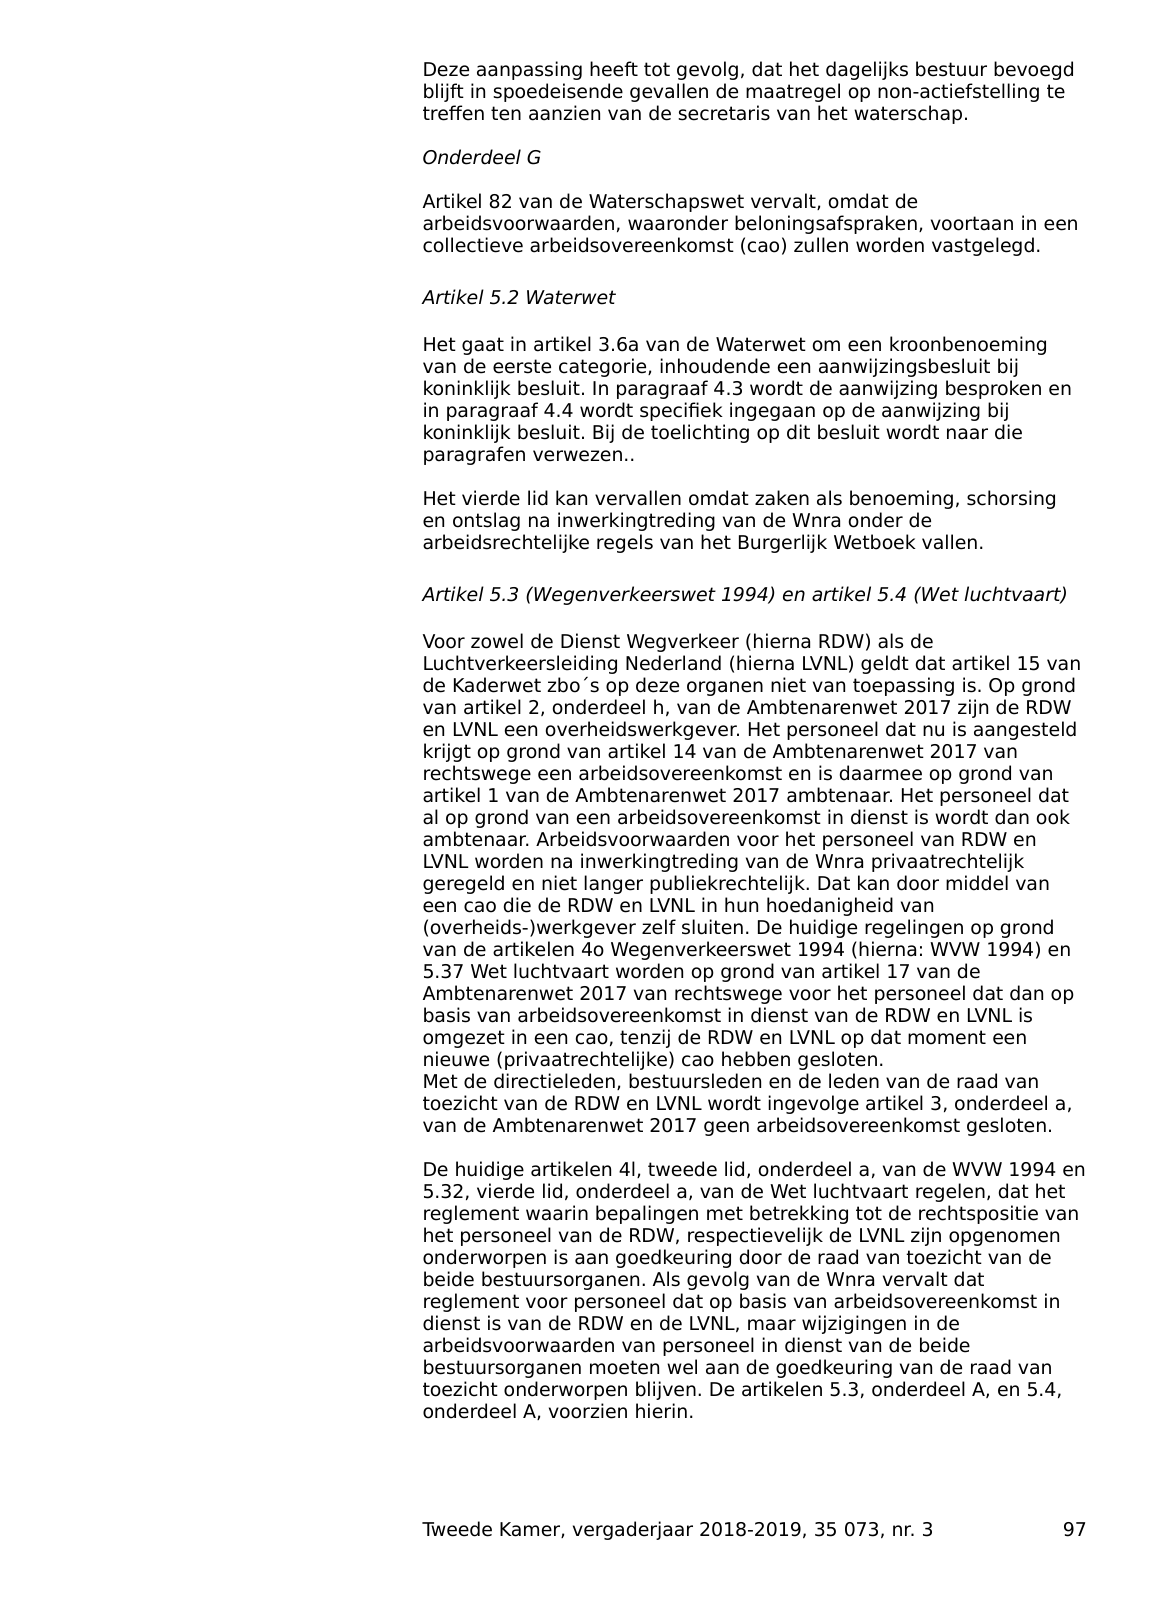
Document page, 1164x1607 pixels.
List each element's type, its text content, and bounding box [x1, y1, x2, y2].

text Deze aanpassing heeft tot gevolg, dat het dagelijks bestuur bevoegd blijft in spoedeisende gevallen de maatregel op non-actiefstelling te treffen ten aanzien van de secretaris van het waterschap. [422, 59, 1087, 125]
text Met de directieleden, bestuursleden en de leden van de raad van toezicht van de RDW en LVNL wordt ingevolge artikel 3, onderdeel a, van de Ambtenarenwet 2017 geen arbeidsovereenkomst gesloten. [422, 1071, 1087, 1137]
text Het gaat in artikel 3.6a van de Waterwet om een kroonbenoeming van de eerste categorie, inhoudende een aanwijzingsbesluit bij koninklijk besluit. In paragraaf 4.3 wordt de aanwijzing besproken en in paragraaf 4.4 wordt specifiek ingegaan op de aanwijzing bij koninklijk besluit. Bij de toelichting op dit besluit wordt naar die paragrafen verwezen.. [422, 334, 1087, 466]
text De huidige artikelen 4l, tweede lid, onderdeel a, van de WVW 1994 en 5.32, vierde lid, onderdeel a, van de Wet luchtvaart regelen, dat het reglement waarin bepalingen met betrekking tot de rechtspositie van het personeel van de RDW, respectievelijk de LVNL zijn opgenomen onderworpen is aan goedkeuring door de raad van toezicht van de beide bestuursorganen. Als gevolg van de Wnra vervalt dat reglement voor personeel dat op basis van arbeidsovereenkomst in dienst is van de RDW en de LVNL, maar wijzigingen in de arbeidsvoorwaarden van personeel in dienst van de beide bestuursorganen moeten wel aan de goedkeuring van de raad van toezicht onderworpen blijven. De artikelen 5.3, onderdeel A, en 5.4, onderdeel A, voorzien hierin. [422, 1159, 1087, 1423]
text Het vierde lid kan vervallen omdat zaken als benoeming, schorsing en ontslag na inwerkingtreding van de Wnra onder de arbeidsrechtelijke regels van het Burgerlijk Wetboek vallen. [422, 488, 1087, 554]
subtitle Onderdeel G [422, 147, 1087, 169]
subtitle Artikel 5.2 Waterwet [422, 287, 1087, 309]
text Voor zowel de Dienst Wegverkeer (hierna RDW) als de Luchtverkeersleiding Nederland (hierna LVNL) geldt dat artikel 15 van de Kaderwet zbo´s op deze organen niet van toepassing is. Op grond van artikel 2, onderdeel h, van de Ambtenarenwet 2017 zijn de RDW en LVNL een overheidswerkgever. Het personeel dat nu is aangesteld krijgt op grond van artikel 14 van de Ambtenarenwet 2017 van rechtswege een arbeidsovereenkomst en is daarmee op grond van artikel 1 van de Ambtenarenwet 2017 ambtenaar. Het personeel dat al op grond van een arbeidsovereenkomst in dienst is wordt dan ook ambtenaar. Arbeidsvoorwaarden voor het personeel van RDW en LVNL worden na inwerkingtreding van de Wnra privaatrechtelijk geregeld en niet langer publiekrechtelijk. Dat kan door middel van een cao die de RDW en LVNL in hun hoedanigheid van (overheids-)werkgever zelf sluiten. De huidige regelingen op grond van de artikelen 4o Wegenverkeerswet 1994 (hierna: WVW 1994) en 5.37 Wet luchtvaart worden op grond van artikel 17 van de Ambtenarenwet 2017 van rechtswege voor het personeel dat dan op basis van arbeidsovereenkomst in dienst van de RDW en LVNL is omgezet in een cao, tenzij de RDW en LVNL op dat moment een nieuwe (privaatrechtelijke) cao hebben gesloten. [422, 631, 1087, 1071]
subtitle Artikel 5.3 (Wegenverkeerswet 1994) en artikel 5.4 (Wet luchtvaart) [422, 584, 1087, 606]
text Artikel 82 van de Waterschapswet vervalt, omdat de arbeidsvoorwaarden, waaronder beloningsafspraken, voortaan in een collectieve arbeidsovereenkomst (cao) zullen worden vastgelegd. [422, 191, 1087, 257]
